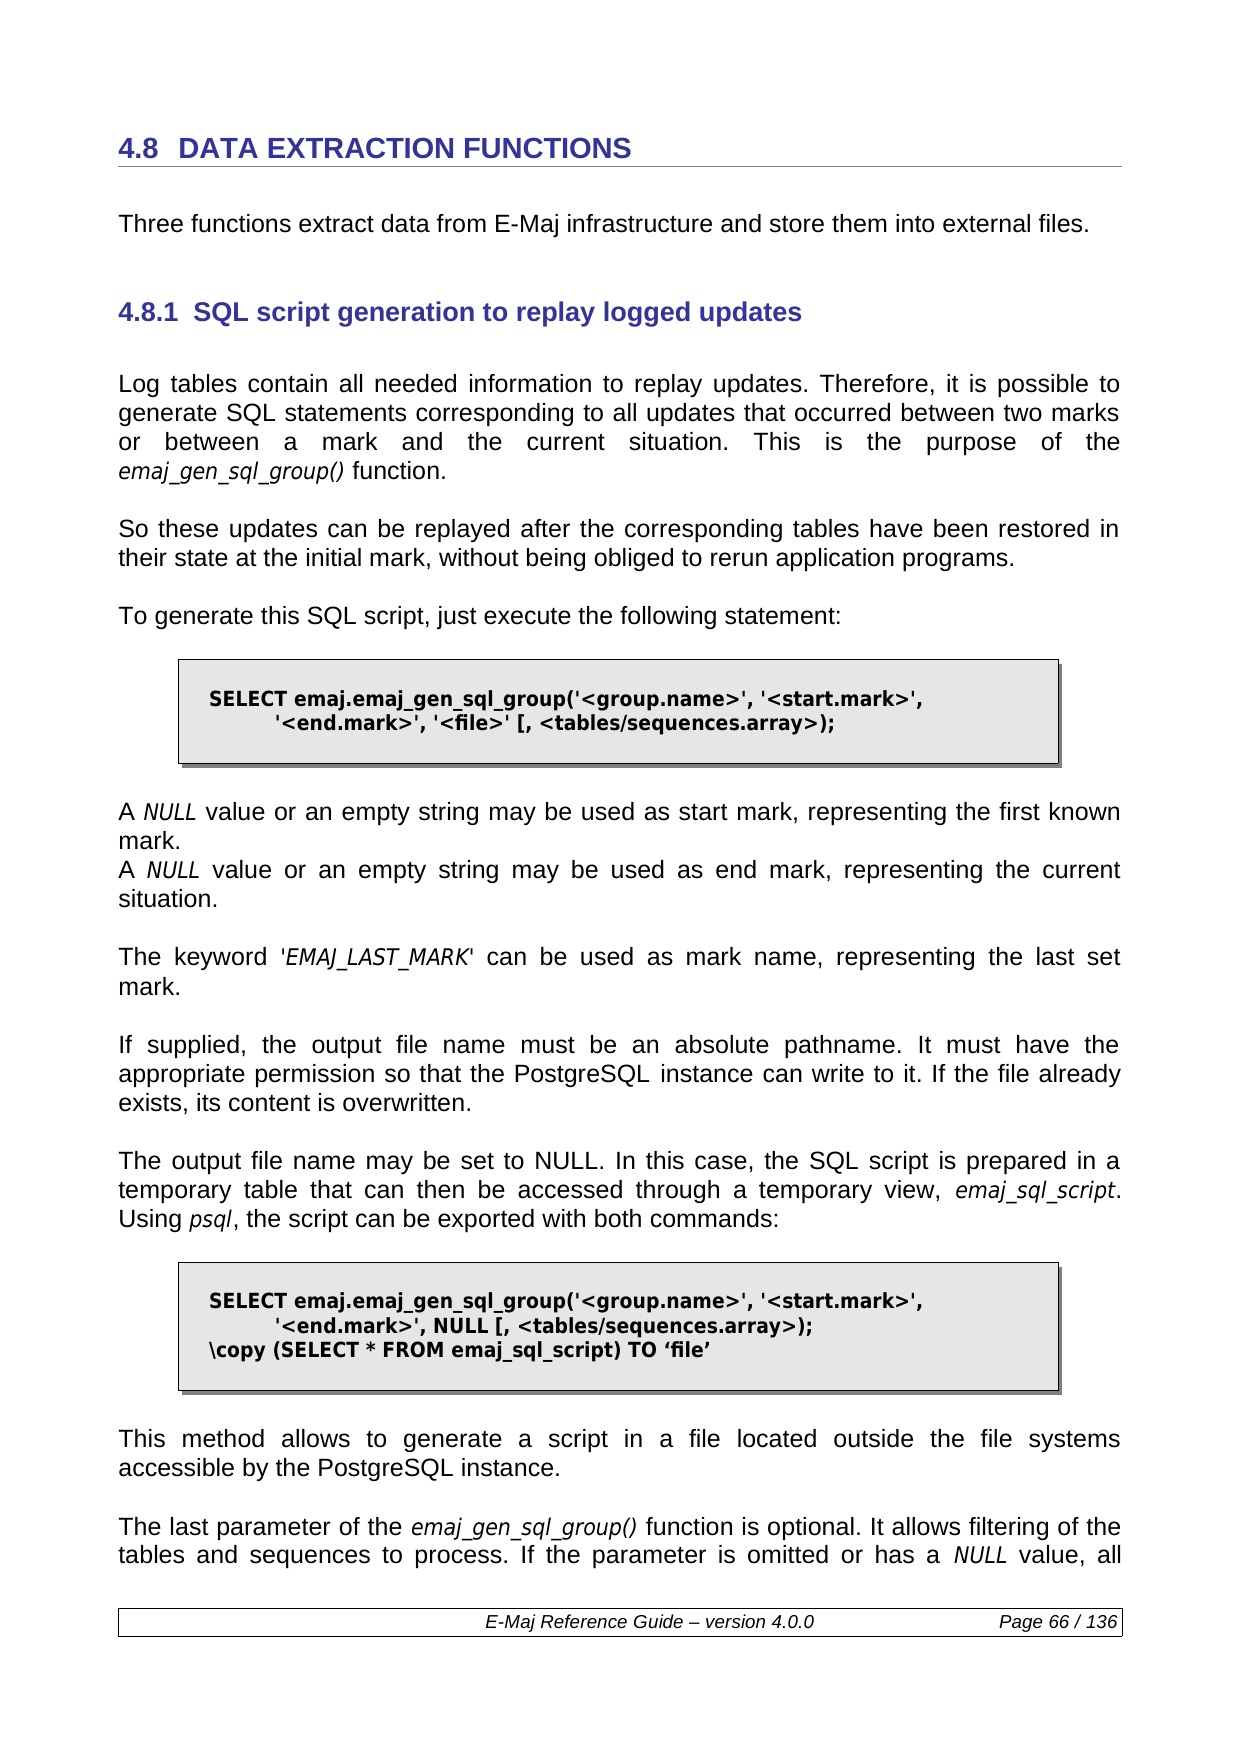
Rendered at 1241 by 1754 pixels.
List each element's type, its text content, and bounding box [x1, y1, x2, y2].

text The keyword 'EMAJ_LAST_MARK' can be used as mark name, representing the last set mark. [118, 942, 1122, 1000]
text Log tables contain all needed information to replay updates. Therefore, it is possible to generate SQL statements corresponding to all updates that occurred between two marks or between a mark and the current situation. This is the purpose of the emaj_gen_sql_group() function. [118, 369, 1122, 485]
text The output file name may be set to NULL. In this case, the SQL script is prepared in a temporary table that can then be accessed through a temporary view, emaj_sql_script. Using psql, the script can be exported with both commands: [118, 1146, 1122, 1233]
text So these updates can be replayed after the corresponding tables have been restored in their state at the initial mark, without being obliged to rerun application programs. [118, 514, 1122, 572]
text To generate this SQL script, just execute the following statement: [118, 601, 1122, 630]
text Three functions extract data from E-Maj infrastructure and store them into external files. [118, 209, 1122, 238]
text SELECT emaj.emaj_gen_sql_group('<group.name>', '<start.mark>', '<end.mark>', '<file>' [, <tables/sequences.array>); [179, 684, 1058, 733]
text If supplied, the output file name must be an absolute pathname. It must have the appropriate permission so that the PostgreSQL instance can write to it. If the file already exists, its content is overwritten. [118, 1029, 1122, 1117]
text A NULL value or an empty string may be used as end mark, representing the current situation. [118, 855, 1122, 913]
text \copy (SELECT * FROM emaj_sql_script) TO ‘file’ [179, 1335, 1058, 1360]
text A NULL value or an empty string may be used as start mark, representing the first known mark. [118, 797, 1122, 855]
text The last parameter of the emaj_gen_sql_group() function is optional. It allows filtering of the tables and sequences to process. If the parameter is omitted or has a NULL value, all [118, 1511, 1122, 1569]
subtitle SQL script generation to replay logged updates [118, 296, 1122, 327]
subtitle Data extraction functions [118, 131, 1122, 166]
text This method allows to generate a script in a file located outside the file systems accessible by the PostgreSQL instance. [118, 1424, 1122, 1482]
text SELECT emaj.emaj_gen_sql_group('<group.name>', '<start.mark>', '<end.mark>', NULL [, <tables/sequences.array>); [179, 1286, 1058, 1335]
